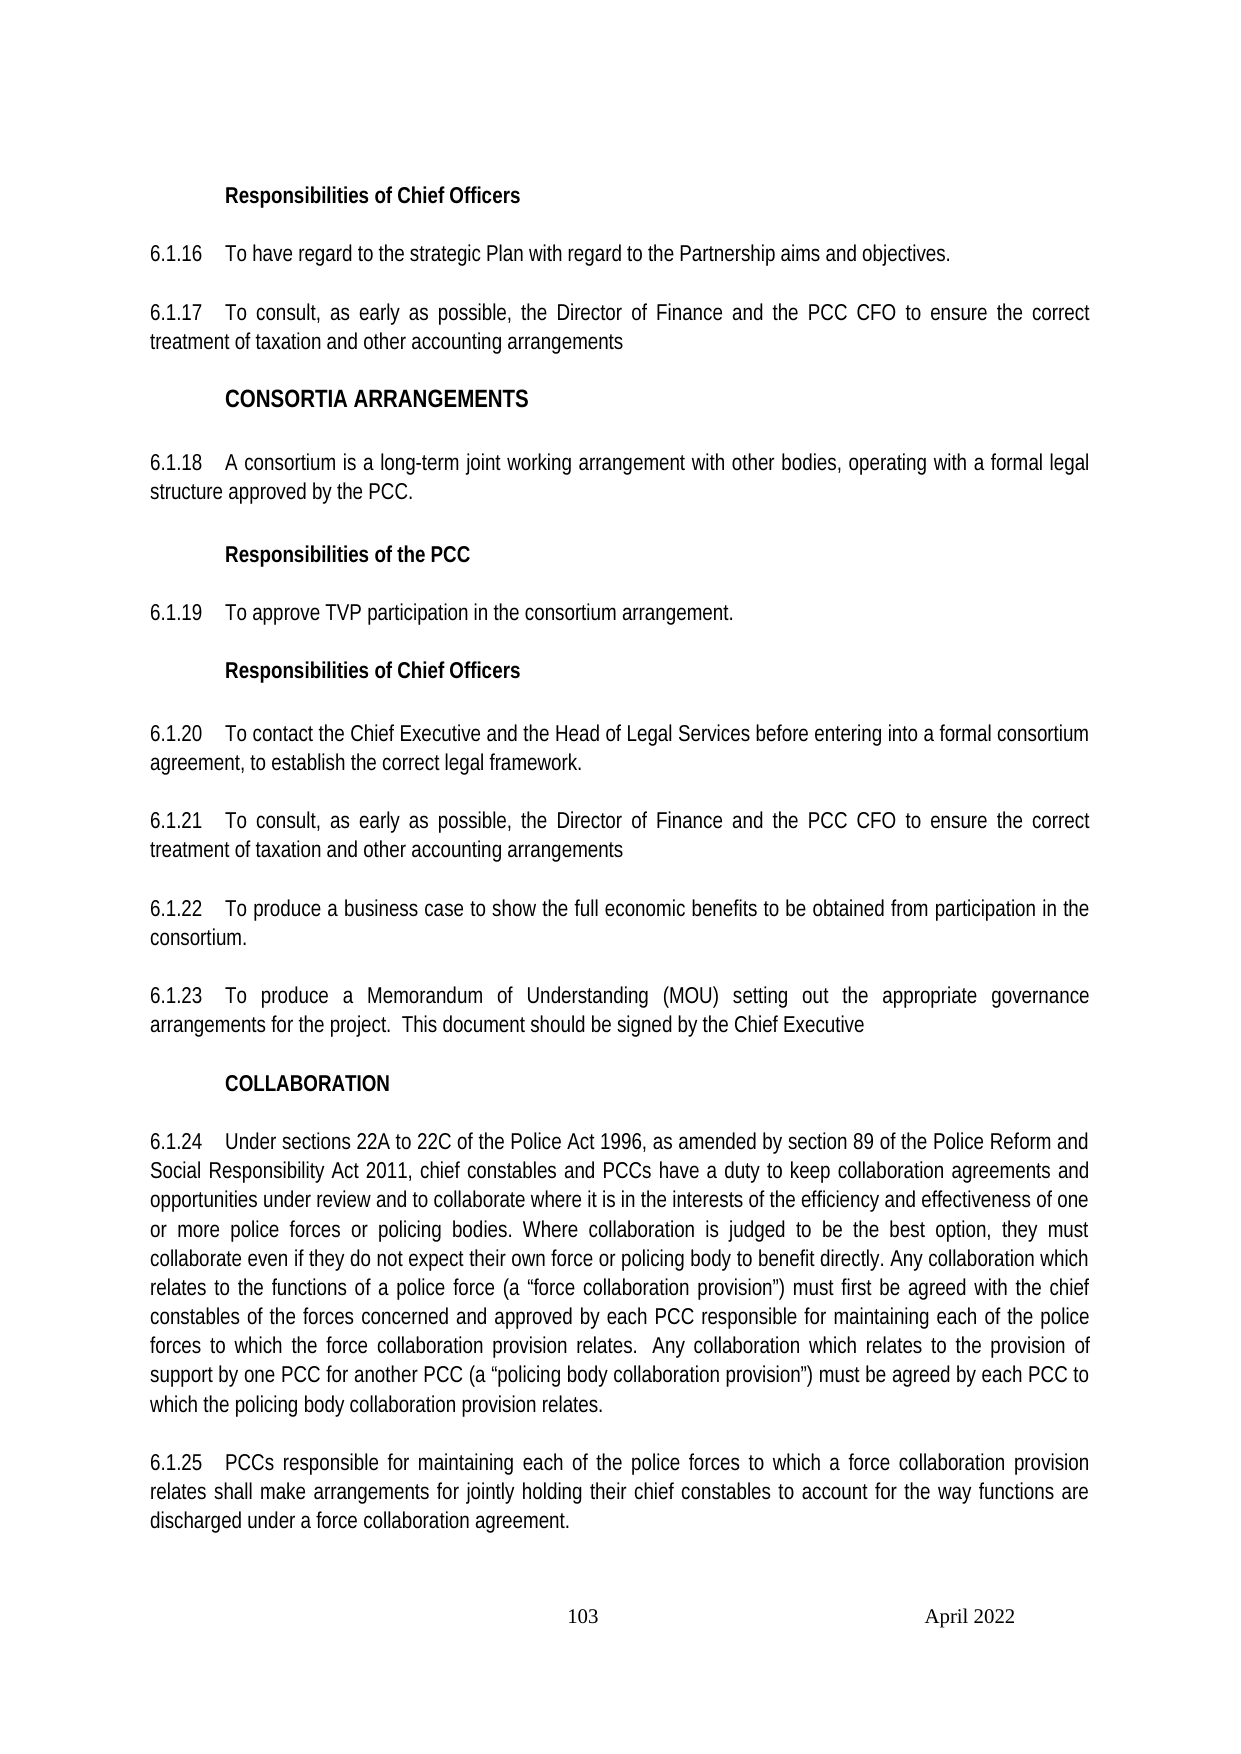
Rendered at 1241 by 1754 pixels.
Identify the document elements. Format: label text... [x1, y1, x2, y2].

list A consortium is a long-term joint working arrangement with other bodies, operating with a formal legal structure approved by the PCC. [150, 446, 1090, 504]
text COLLABORATION [150, 1067, 1090, 1096]
list Under sections 22A to 22C of the Police Act 1996, as amended by section 89 of the Police Reform and Social Responsibility Act 2011, chief constables and PCCs have a duty to keep collaboration agreements and opportunities under review and to collaborate where it is in the interests of the efficiency and effectiveness of one or more police forces or policing bodies. Where collaboration is judged to be the best option, they must collaborate even if they do not expect their own force or policing body to benefit directly. Any collaboration which relates to the functions of a police force (a “force collaboration provision”) must first be agreed with the chief constables of the forces concerned and approved by each PCC responsible for maintaining each of the police forces to which the force collaboration provision relates. Any collaboration which relates to the provision of support by one PCC for another PCC (a “policing body collaboration provision”) must be agreed by each PCC to which the policing body collaboration provision relates. [150, 1125, 1090, 1417]
list To produce a business case to show the full economic benefits to be obtained from participation in the consortium. [150, 892, 1090, 950]
list To produce a Memorandum of Understanding (MOU) setting out the appropriate governance arrangements for the project. This document should be signed by the Chief Executive [150, 979, 1090, 1038]
list PCCs responsible for maintaining each of the police forces to which a force collaboration provision relates shall make arrangements for jointly holding their chief constables to account for the way functions are discharged under a force collaboration agreement. [150, 1446, 1090, 1534]
list To have regard to the strategic Plan with regard to the Partnership aims and objectives. [150, 237, 1090, 267]
list To consult, as early as possible, the Director of Finance and the PCC CFO to ensure the correct treatment of taxation and other accounting arrangements [150, 296, 1090, 354]
text Responsibilities of Chief Officers [150, 179, 1090, 208]
list To contact the Chief Executive and the Head of Legal Services before entering into a formal consortium agreement, to establish the correct legal framework. [150, 717, 1090, 775]
text Responsibilities of the PCC [150, 538, 1090, 567]
list To approve TVP participation in the consortium arrangement. [150, 596, 1090, 625]
text Responsibilities of Chief Officers [150, 654, 1090, 683]
list To consult, as early as possible, the Director of Finance and the PCC CFO to ensure the correct treatment of taxation and other accounting arrangements [150, 804, 1090, 863]
text CONSORTIA ARRANGEMENTS [150, 383, 1090, 412]
